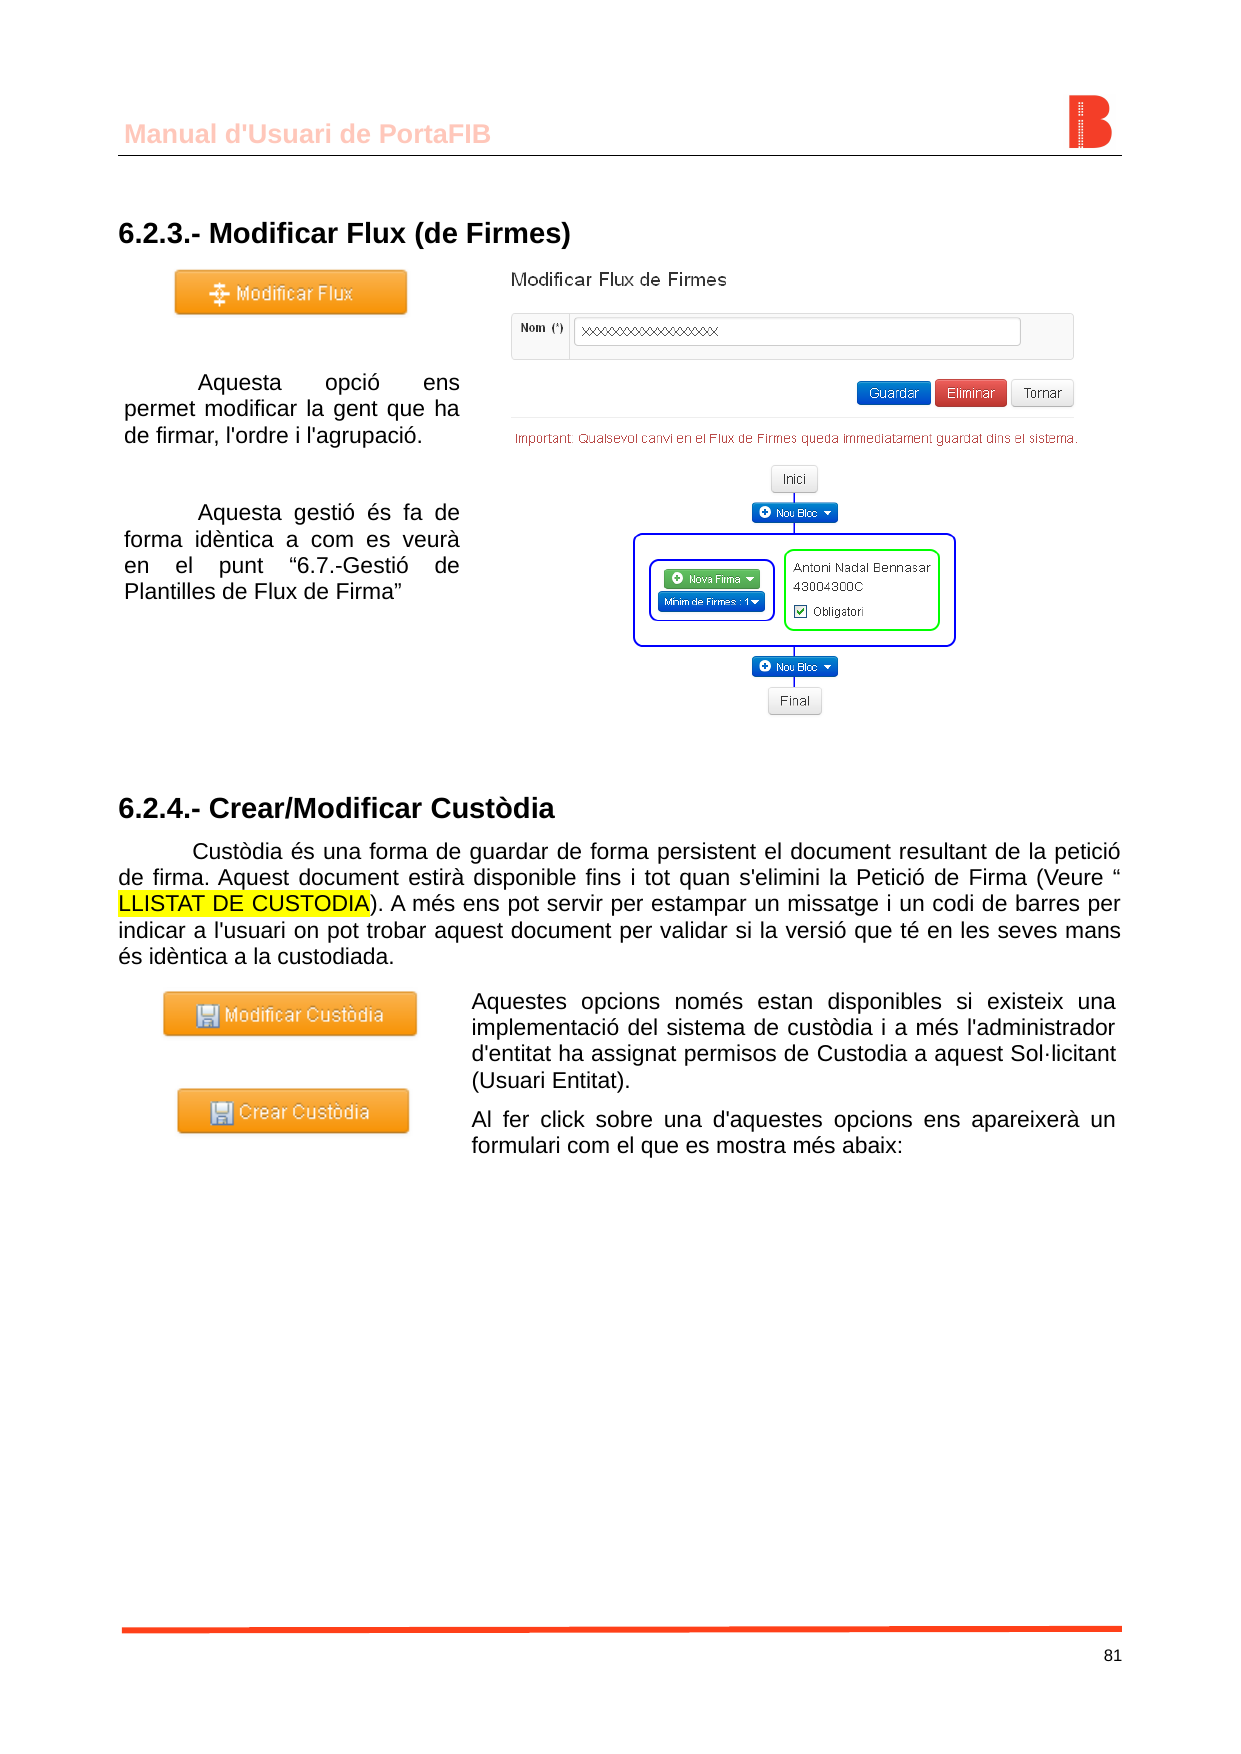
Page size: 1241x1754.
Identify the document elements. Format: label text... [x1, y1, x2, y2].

table_header Aquestes opcions només estan disponibles si existeix una implementació del sistema de custòdia i a més l'administrador d'entitat ha assignat permisos de Custodia a aquest Sol·licitant (Usuari Entitat). Al fer click sobre una d'aquestes opcions ens apareixerà un formulari com el que es mostra més abaix: [466, 982, 1122, 1176]
subtitle Crear/Modificar Custòdia [118, 792, 1122, 825]
subtitle Modificar Flux (de Firmes) [118, 216, 1122, 249]
table_header Aquesta opció ens permet modificar la gent que ha de firmar, l'ordre i l'agrupació. Aquesta gestió és fa de forma idèntica a com es veurà en el punt “6.7.-Gestió de Plantilles de Flux de Firma” [118, 262, 466, 728]
table_header [118, 982, 466, 1176]
text Custòdia és una forma de guardar de forma persistent el document resultant de la petició de firma. Aquest document estirà disponible fins i tot quan s'elimini la Petició de Firma (Veure “ LLISTAT DE CUSTODIA). A més ens pot servir per estampar un missatge i un codi de barres per indicar a l'usuari on pot trobar aquest document per validar si la versió que té en les seves mans és idèntica a la custodiada. [118, 838, 1122, 969]
picture [172, 267, 412, 318]
picture [1063, 94, 1117, 150]
picture [504, 267, 1084, 722]
table_header [466, 262, 1122, 728]
picture [170, 1085, 414, 1140]
picture [159, 987, 425, 1041]
